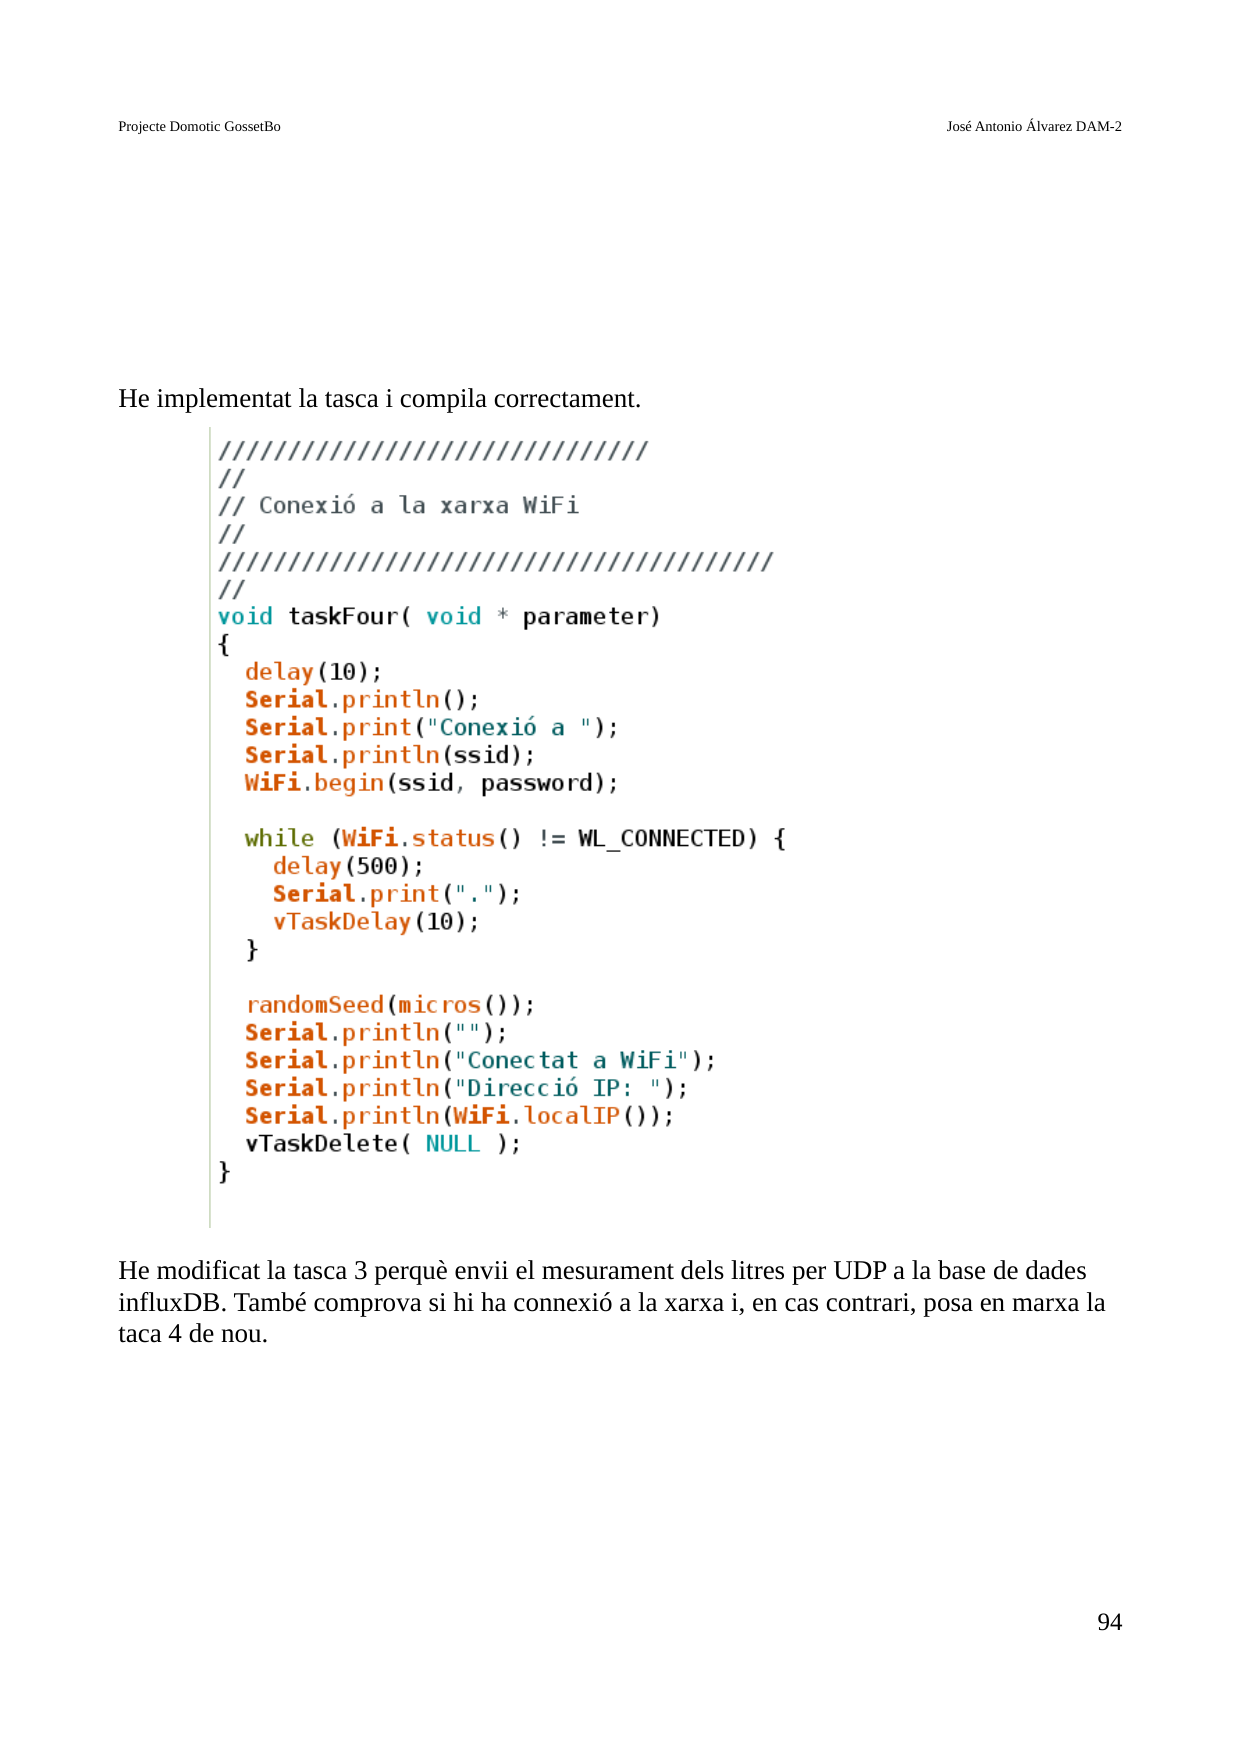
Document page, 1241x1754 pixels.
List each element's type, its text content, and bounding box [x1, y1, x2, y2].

text He implementat la tasca i compila correctament. [118, 382, 1122, 413]
text He modificat la tasca 3 perquè envii el mesurament dels litres per UDP a la base de dades influxDB. També comprova si hi ha connexió a la xarxa i, en cas contrari, posa en marxa la taca 4 de nou. [118, 1254, 1122, 1348]
picture [209, 427, 978, 1228]
